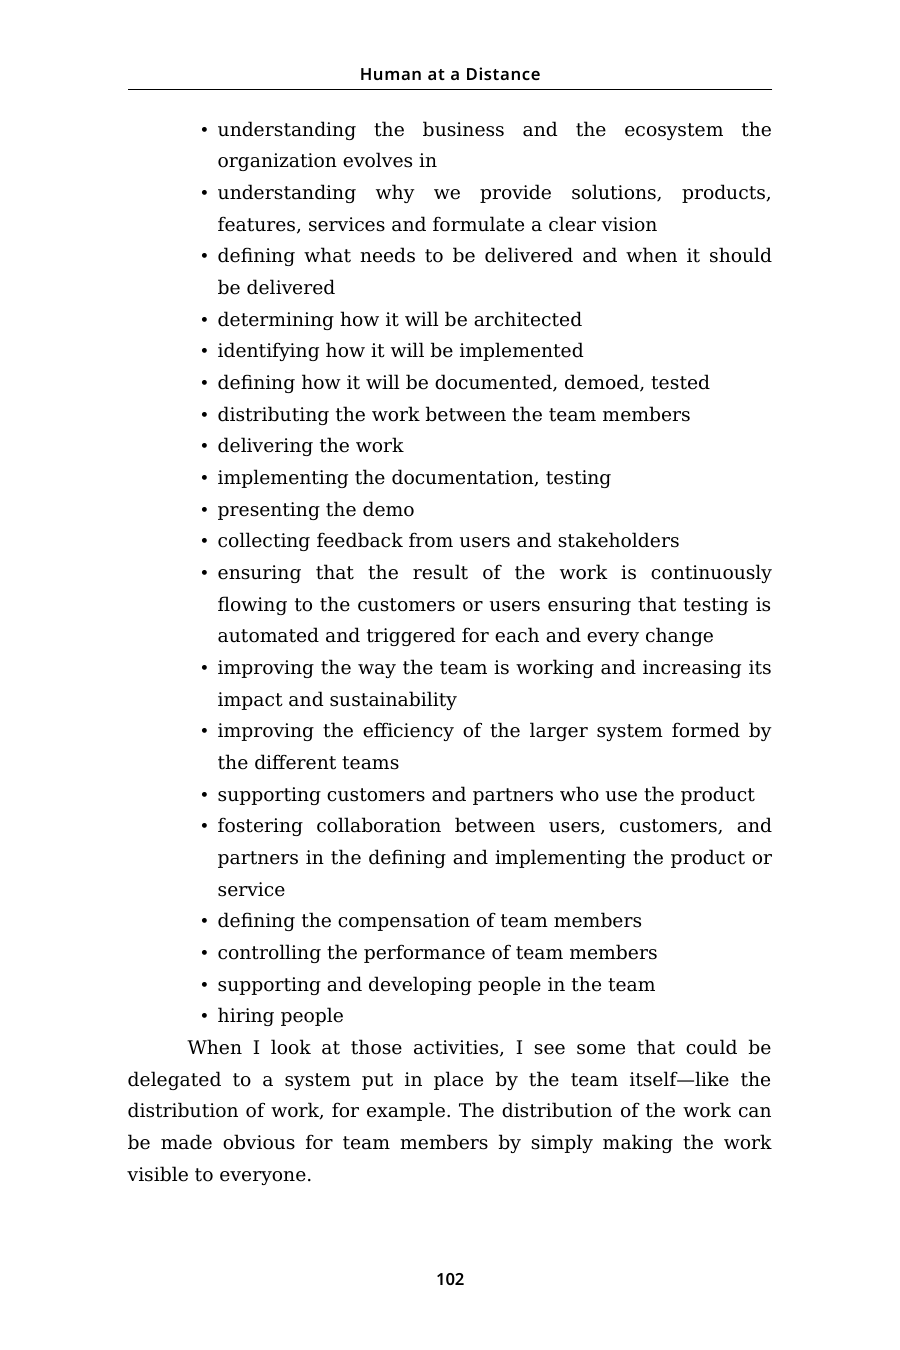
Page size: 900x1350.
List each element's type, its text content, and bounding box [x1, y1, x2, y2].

text When I look at those activities, I see some that could be delegated to a system put in place by the team itself—like the distribution of work, for example. The distribution of the work can be made obvious for team members by simply making the work visible to everyone. [127, 1037, 772, 1185]
list supporting customers and partners who use the product [201, 783, 772, 805]
list defining what needs to be delivered and when it should be delivered [201, 245, 772, 299]
list collecting feedback from users and stakeholders [201, 530, 772, 552]
list supporting and developing people in the team [201, 973, 772, 995]
list determining how it will be architected [201, 308, 772, 330]
list understanding why we provide solutions, products, features, services and formulate a clear vision [201, 182, 772, 235]
list improving the way the team is working and increasing its impact and sustainability [201, 657, 772, 710]
list defining the compensation of team members [201, 910, 772, 932]
list fostering collaboration between users, customers, and partners in the defining and implementing the product or service [201, 815, 772, 900]
list hiring people [201, 1005, 772, 1027]
list delivering the work [201, 435, 772, 457]
list defining how it will be documented, demoed, tested [201, 372, 772, 394]
list improving the efficiency of the larger system formed by the different teams [201, 720, 772, 774]
list controlling the performance of team members [201, 942, 772, 964]
list presenting the demo [201, 498, 772, 520]
list implementing the documentation, testing [201, 467, 772, 489]
list identifying how it will be implemented [201, 340, 772, 362]
list distributing the work between the team members [201, 403, 772, 425]
list understanding the business and the ecosystem the organization evolves in [201, 118, 772, 172]
list ensuring that the result of the work is continuously flowing to the customers or users ensuring that testing is automated and triggered for each and every change [201, 562, 772, 647]
